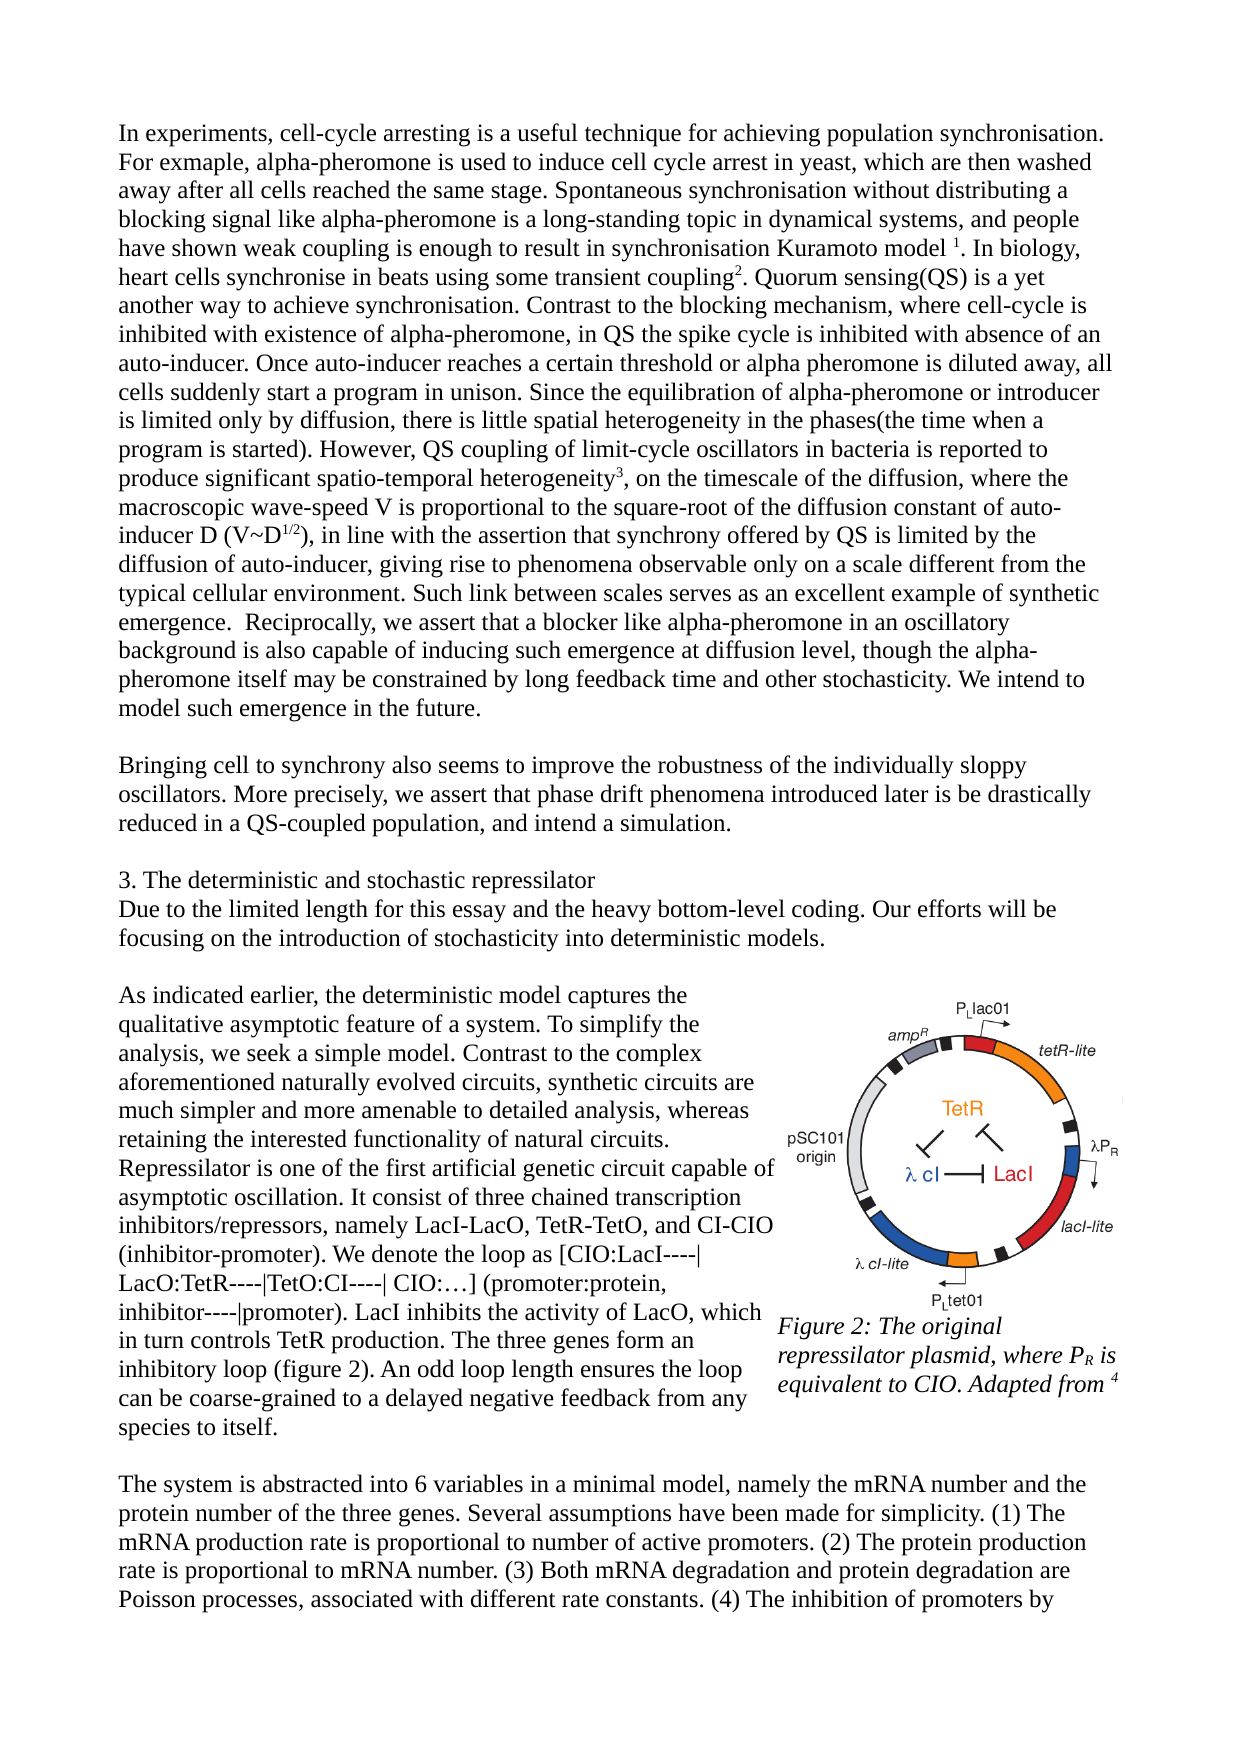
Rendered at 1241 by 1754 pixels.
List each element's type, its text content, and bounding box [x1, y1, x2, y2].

picture [777, 993, 1123, 1312]
text 3. The deterministic and stochastic repressilator [118, 866, 1122, 894]
text As indicated earlier, the deterministic model captures the qualitative asymptotic feature of a system. To simplify the analysis, we seek a simple model. Contrast to the complex aforementioned naturally evolved circuits, synthetic circuits are much simpler and more amenable to detailed analysis, whereas retaining the interested functionality of natural circuits. Repressilator is one of the first artificial genetic circuit capable of asymptotic oscillation. It consist of three chained transcription inhibitors/repressors, namely LacI-LacO, TetR-TetO, and CI-CIO (inhibitor-promoter). We denote the loop as [CIO:LacI----|LacO:TetR----|TetO:CI----| CIO:…] (promoter:protein, inhibitor----|promoter). LacI inhibits the activity of LacO, which in turn controls TetR production. The three genes form an inhibitory loop (figure 2). An odd loop length ensures the loop can be coarse-grained to a delayed negative feedback from any species to itself. [118, 981, 1122, 1441]
text The system is abstracted into 6 variables in a minimal model, namely the mRNA number and the protein number of the three genes. Several assumptions have been made for simplicity. (1) The mRNA production rate is proportional to number of active promoters. (2) The protein production rate is proportional to mRNA number. (3) Both mRNA degradation and protein degradation are Poisson processes, associated with different rate constants. (4) The inhibition of promoters by [118, 1469, 1122, 1613]
text Due to the limited length for this essay and the heavy bottom-level coding. Our efforts will be focusing on the introduction of stochasticity into deterministic models. [118, 894, 1122, 952]
text In experiments, cell-cycle arresting is a useful technique for achieving population synchronisation. For exmaple, alpha-pheromone is used to induce cell cycle arrest in yeast, which are then washed away after all cells reached the same stage. Spontaneous synchronisation without distributing a blocking signal like alpha-pheromone is a long-standing topic in dynamical systems, and people have shown weak coupling is enough to result in synchronisation Kuramoto model 1⁠. In biology, heart cells synchronise in beats using some transient coupling2⁠. Quorum sensing­(QS) is a yet another way to achieve synchronisation. Contrast to the blocking mechanism, where cell-cycle is inhibited with existence of alpha-pheromone, in QS the spike cycle is inhibited with absence of an auto-inducer. Once auto-inducer reaches a certain threshold or alpha pheromone is diluted away, all cells suddenly start a program in unison. Since the equilibration of alpha-pheromone or introducer is limited only by diffusion, there is little spatial heterogeneity in the phases(the time when a program is started). However, QS coupling of limit-cycle oscillators in bacteria is reported to produce significant spatio-temporal heterogeneity3⁠, on the timescale of the diffusion, where the macroscopic wave-speed V is proportional to the square-root of the diffusion constant of auto-inducer D (V~D1/2), in line with the assertion that synchrony offered by QS is limited by the diffusion of auto-inducer, giving rise to phenomena observable only on a scale different from the typical cellular environment. Such link between scales serves as an excellent example of synthetic emergence. Reciprocally, we assert that a blocker like alpha-pheromone in an oscillatory background is also capable of inducing such emergence at diffusion level, though the alpha-pheromone itself may be constrained by long feedback time and other stochasticity. We intend to model such emergence in the future. [118, 118, 1122, 722]
text Figure 2: The original repressilator plasmid, where PR is equivalent to CIO. Adapted from 4⁠⁠ [777, 1312, 1122, 1398]
text Bringing cell to synchrony also seems to improve the robustness of the individually sloppy oscillators. More precisely, we assert that phase drift phenomena introduced later is be drastically reduced in a QS-coupled population, and intend a simulation. [118, 751, 1122, 837]
